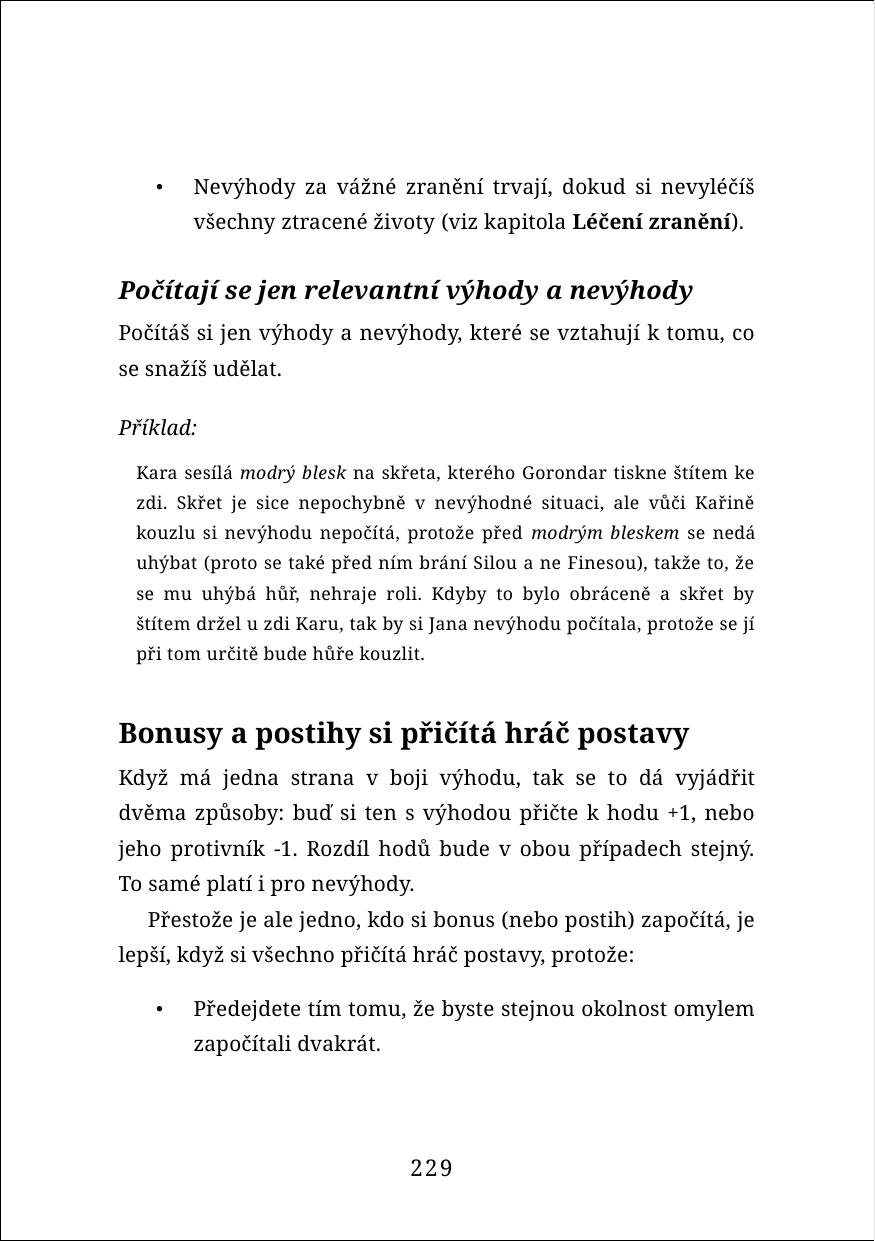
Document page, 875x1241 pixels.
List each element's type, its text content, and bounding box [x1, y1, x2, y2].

list Nevýhody za vážné zranění trvají, dokud si nevyléčíš všechny ztracené životy (viz kapitola Léčení zranění). [156, 172, 756, 236]
list Předejdete tím tomu, že byste stejnou okolnost omylem započítali dvakrát. [156, 994, 756, 1058]
subtitle Bonusy a postihy si přičítá hráč postavy [118, 713, 756, 751]
text Počítáš si jen výhody a nevýhody, které se vztahují k tomu, co se snažíš udělat. [118, 318, 756, 382]
text Když má jedna strana v boji výhodu, tak se to dá vyjádřit dvěma způsoby: buď si ten s výhodou přičte k hodu +1, nebo jeho protivník -1. Rozdíl hodů bude v obou případech stejný. To samé platí i pro nevýhody. Přestože je ale jedno, kdo si bonus (nebo postih) započítá, je lepší, když si všechno přičítá hráč postavy, protože: [118, 763, 756, 969]
text Příklad: [118, 413, 756, 441]
text Kara sesílá modrý blesk na skřeta, kterého Gorondar tiskne štítem ke zdi. Skřet je sice nepochybně v nevýhodné situaci, ale vůči Kařině kouzlu si nevýhodu nepočítá, protože před modrým bleskem se nedá uhýbat (proto se také před ním brání Silou a ne Finesou), takže to, že se mu uhýbá hůř, nehraje roli. Kdyby to bylo obráceně a skřet by štítem držel u zdi Karu, tak by si Jana nevýhodu počítala, protože se jí při tom určitě bude hůře kouzlit. [136, 460, 756, 666]
subtitle Počítají se jen relevantní výhody a nevýhody [118, 272, 756, 306]
